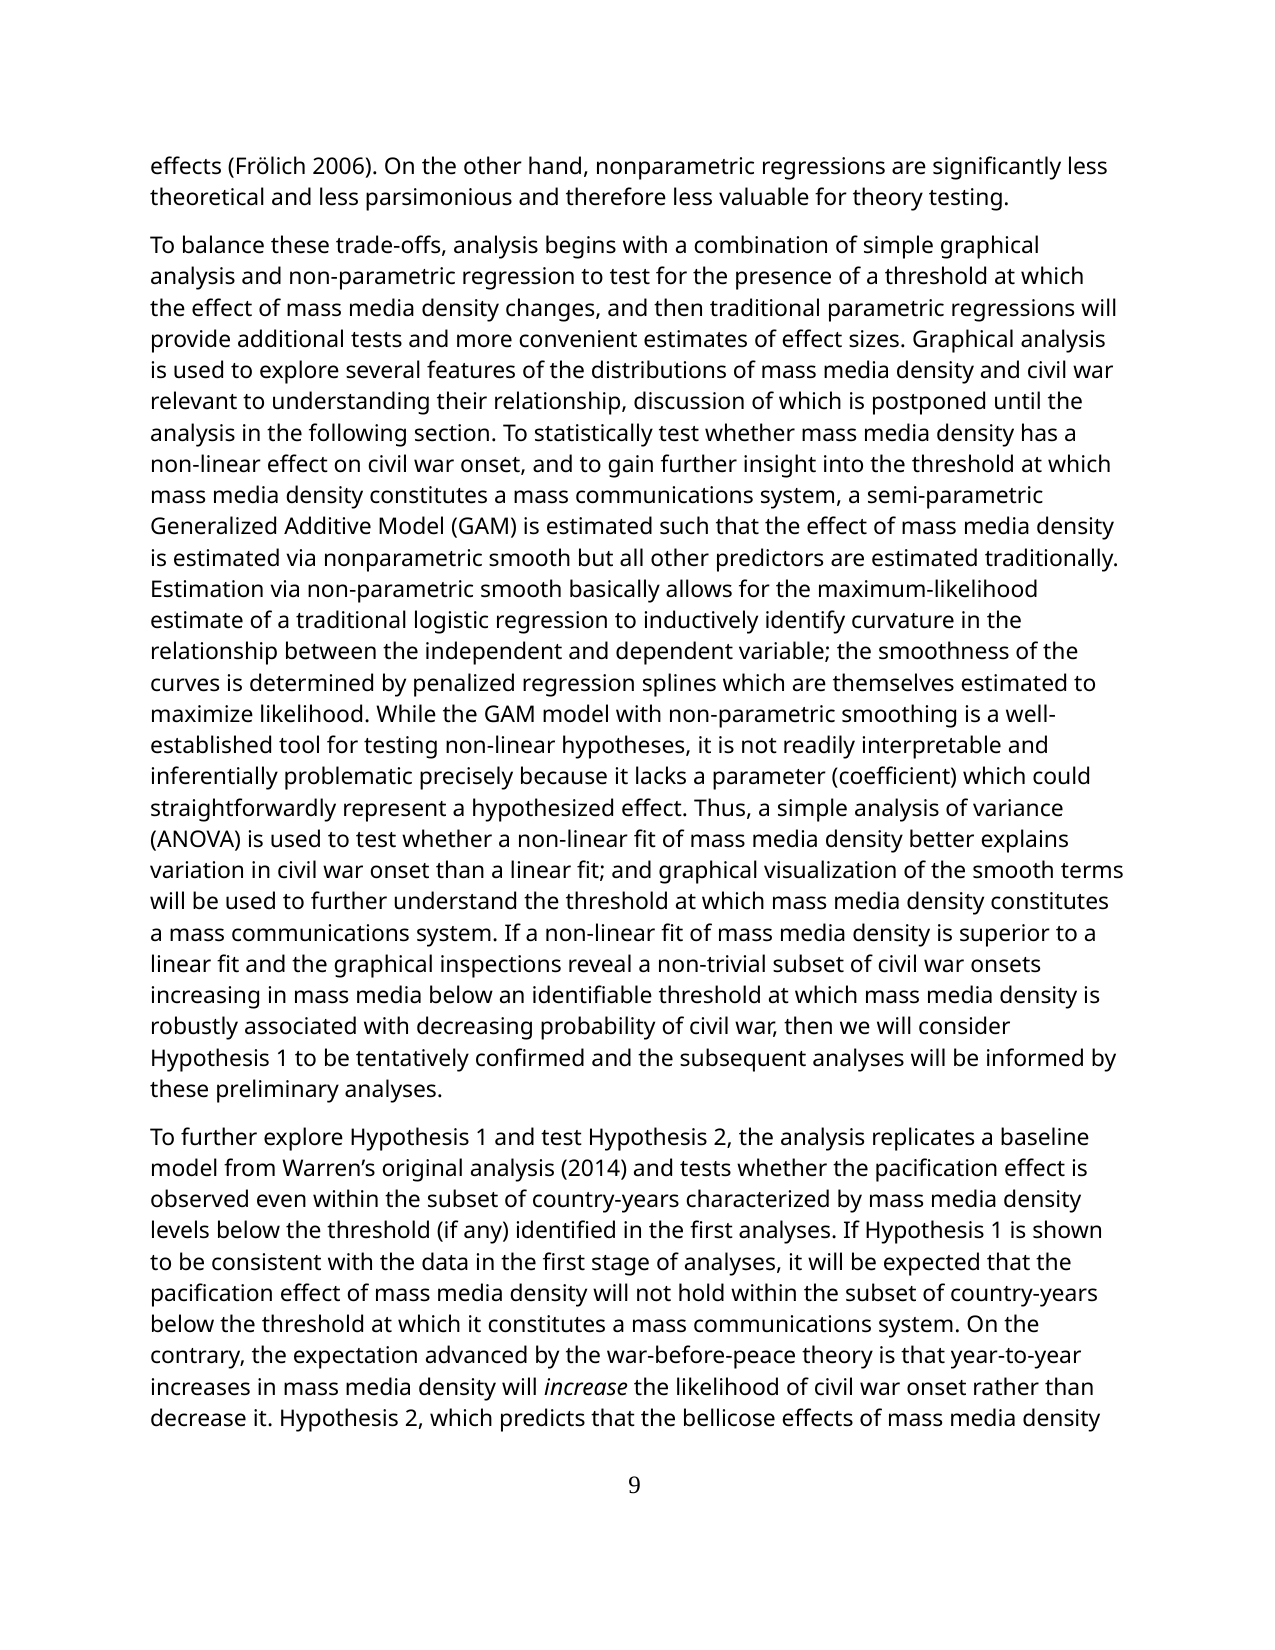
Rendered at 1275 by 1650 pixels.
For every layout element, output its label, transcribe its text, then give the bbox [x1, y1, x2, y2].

text To further explore Hypothesis 1 and test Hypothesis 2, the analysis replicates a baseline model from Warren’s original analysis (2014) and tests whether the pacification effect is observed even within the subset of country-years characterized by mass media density levels below the threshold (if any) identified in the first analyses. If Hypothesis 1 is shown to be consistent with the data in the first stage of analyses, it will be expected that the pacification effect of mass media density will not hold within the subset of country-years below the threshold at which it constitutes a mass communications system. On the contrary, the expectation advanced by the war-before-peace theory is that year-to-year increases in mass media density will increase the likelihood of civil war onset rather than decrease it. Hypothesis 2, which predicts that the bellicose effects of mass media density [150, 1120, 1125, 1433]
text To balance these trade-offs, analysis begins with a combination of simple graphical analysis and non-parametric regression to test for the presence of a threshold at which the effect of mass media density changes, and then traditional parametric regressions will provide additional tests and more convenient estimates of effect sizes. Graphical analysis is used to explore several features of the distributions of mass media density and civil war relevant to understanding their relationship, discussion of which is postponed until the analysis in the following section. To statistically test whether mass media density has a non-linear effect on civil war onset, and to gain further insight into the threshold at which mass media density constitutes a mass communications system, a semi-parametric Generalized Additive Model (GAM) is estimated such that the effect of mass media density is estimated via nonparametric smooth but all other predictors are estimated traditionally. Estimation via non-parametric smooth basically allows for the maximum-likelihood estimate of a traditional logistic regression to inductively identify curvature in the relationship between the independent and dependent variable; the smoothness of the curves is determined by penalized regression splines which are themselves estimated to maximize likelihood. While the GAM model with non-parametric smoothing is a well-established tool for testing non-linear hypotheses, it is not readily interpretable and inferentially problematic precisely because it lacks a parameter (coefficient) which could straightforwardly represent a hypothesized effect. Thus, a simple analysis of variance (ANOVA) is used to test whether a non-linear fit of mass media density better explains variation in civil war onset than a linear fit; and graphical visualization of the smooth terms will be used to further understand the threshold at which mass media density constitutes a mass communications system. If a non-linear fit of mass media density is superior to a linear fit and the graphical inspections reveal a non-trivial subset of civil war onsets increasing in mass media below an identifiable threshold at which mass media density is robustly associated with decreasing probability of civil war, then we will consider Hypothesis 1 to be tentatively confirmed and the subsequent analyses will be informed by these preliminary analyses. [150, 229, 1125, 1104]
text effects (Frölich 2006). On the other hand, nonparametric regressions are significantly less theoretical and less parsimonious and therefore less valuable for theory testing. [150, 150, 1125, 212]
